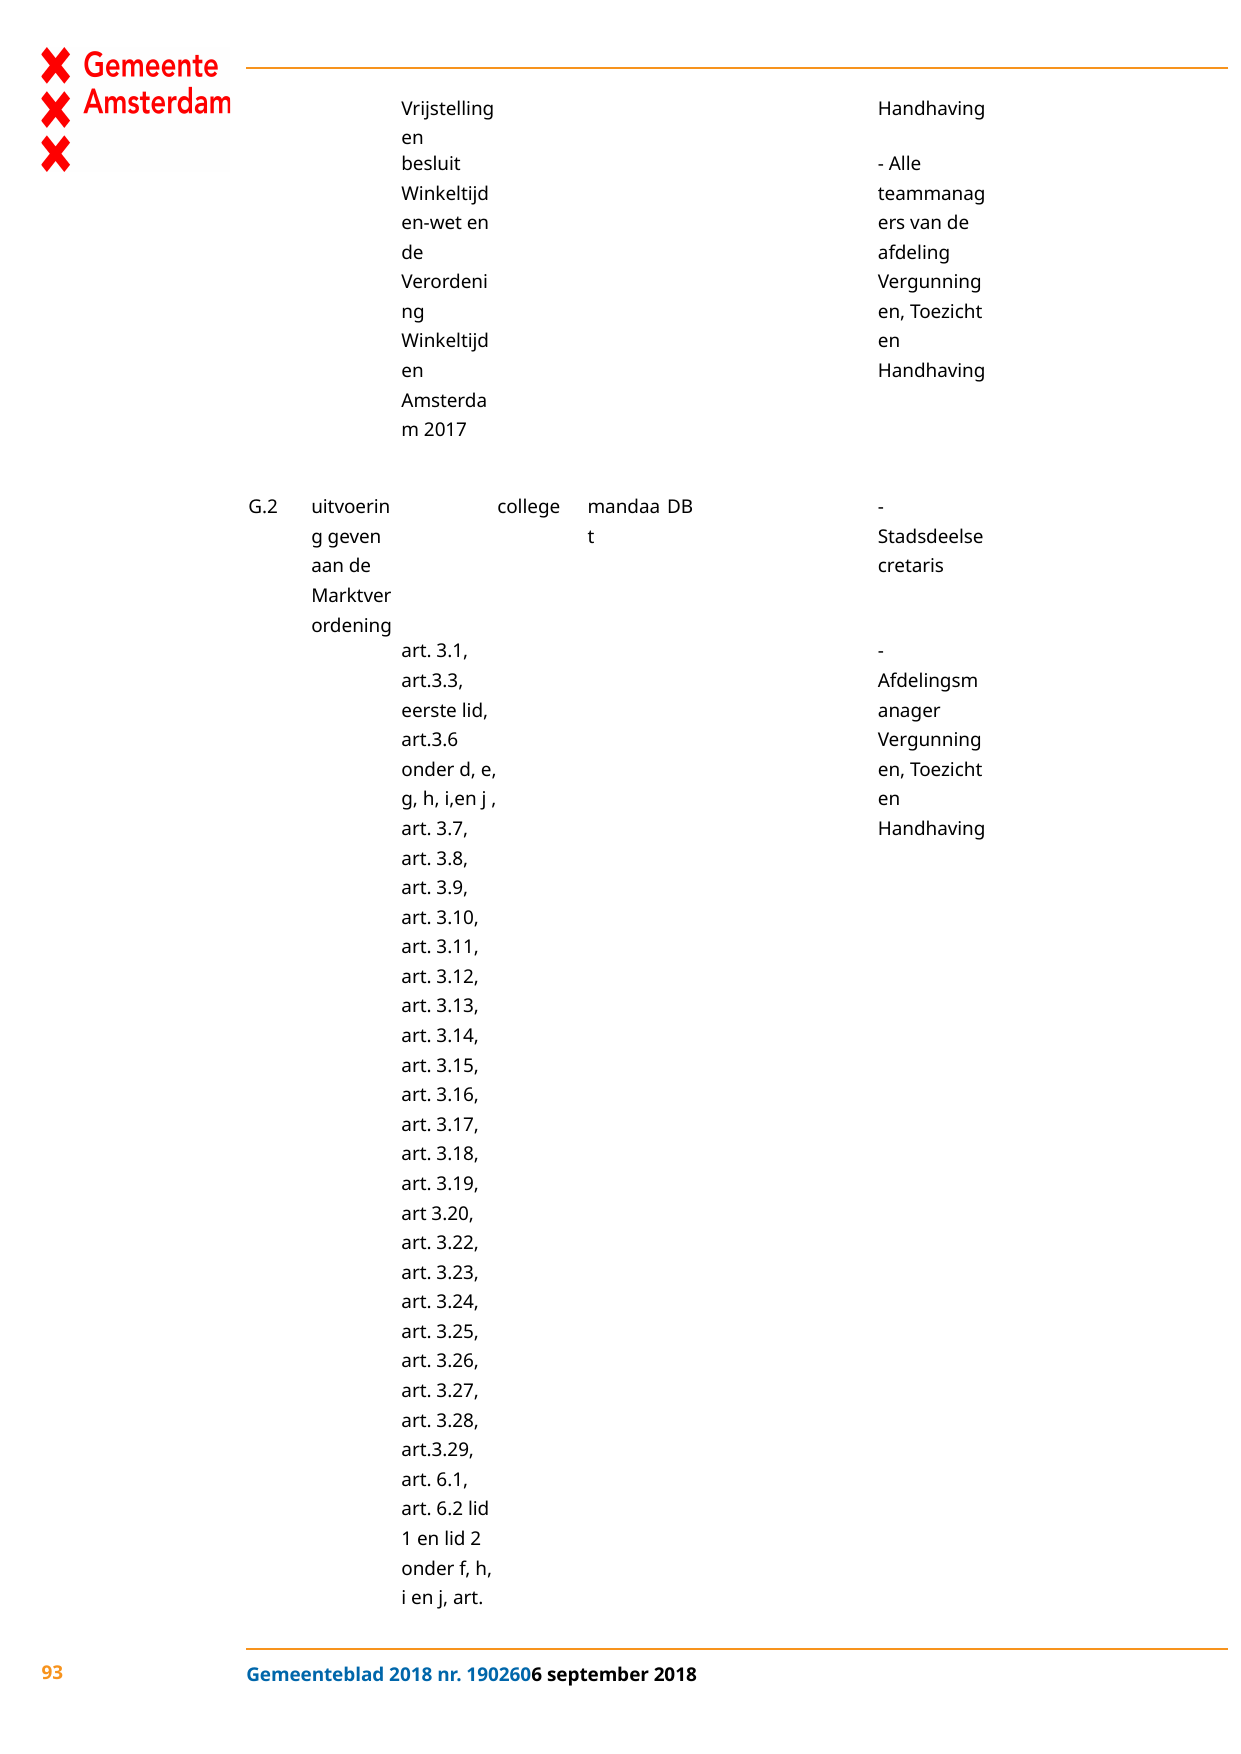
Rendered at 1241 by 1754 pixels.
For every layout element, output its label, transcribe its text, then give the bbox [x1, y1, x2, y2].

table_cell Handhaving [878, 95, 987, 150]
picture [41, 47, 231, 172]
table_cell [401, 468, 497, 493]
table_cell [667, 95, 730, 150]
table_cell [987, 638, 1069, 1610]
table_cell [1069, 468, 1152, 493]
table_cell - Alle teammanagers van de afdeling Vergunningen, Toezicht en Handhaving [878, 150, 987, 442]
table_cell [588, 95, 667, 150]
table_cell [987, 468, 1069, 493]
table_cell [311, 638, 401, 1610]
table_cell [311, 150, 401, 442]
table_cell [497, 442, 587, 468]
table_cell Vrijstellingen [401, 95, 497, 150]
table_cell uitvoering geven aan de Marktverordening [311, 494, 401, 638]
table_cell [730, 494, 878, 638]
table_cell [878, 468, 987, 493]
table_cell [987, 494, 1069, 638]
table_cell [667, 468, 730, 493]
table_cell [878, 442, 987, 468]
table_cell [1069, 638, 1152, 1610]
table_cell - Stadsdeelsecretaris [878, 494, 987, 638]
table_cell [987, 95, 1069, 150]
table_cell college [497, 494, 587, 638]
table_cell [248, 468, 311, 493]
table_cell [248, 150, 311, 442]
table_cell [588, 468, 667, 493]
table_cell [730, 95, 878, 150]
table_cell [667, 638, 730, 1610]
table_cell besluit Winkeltijden-wet en de Verordening Winkeltijden Amsterdam 2017 [401, 150, 497, 442]
table_cell [311, 468, 401, 493]
table_cell [311, 95, 401, 150]
table_cell [401, 442, 497, 468]
table_cell [987, 150, 1069, 442]
table_cell [730, 638, 878, 1610]
table_cell [311, 442, 401, 468]
table_cell [497, 638, 587, 1610]
table_cell G.2 [248, 494, 311, 638]
table_cell [588, 150, 667, 442]
table_cell [248, 442, 311, 468]
table_cell [248, 95, 311, 150]
table_cell [497, 468, 587, 493]
table_cell [401, 494, 497, 638]
table_cell [1069, 494, 1152, 638]
table_cell [667, 150, 730, 442]
table_cell [730, 150, 878, 442]
table_cell DB [667, 494, 730, 638]
table_cell [987, 442, 1069, 468]
table_cell [667, 442, 730, 468]
table_cell [588, 442, 667, 468]
table_cell mandaat [588, 494, 667, 638]
table_cell [1069, 95, 1152, 150]
table_cell [497, 95, 587, 150]
table_cell [1069, 442, 1152, 468]
table_cell [1069, 150, 1152, 442]
table_cell [248, 638, 311, 1610]
table_cell - Afdelingsmanager Vergunningen, Toezicht en Handhaving [878, 638, 987, 1610]
table_cell [588, 638, 667, 1610]
table_cell art. 3.1, art.3.3, eerste lid, art.3.6 onder d, e, g, h, i,en j , art. 3.7, art. 3.8, art. 3.9, art. 3.10, art. 3.11, art. 3.12, art. 3.13, art. 3.14, art. 3.15, art. 3.16, art. 3.17, art. 3.18, art. 3.19, art 3.20, art. 3.22, art. 3.23, art. 3.24, art. 3.25, art. 3.26, art. 3.27, art. 3.28, art.3.29, art. 6.1, art. 6.2 lid 1 en lid 2 onder f, h, i en j, art. [401, 638, 497, 1610]
table_cell [497, 150, 587, 442]
table_cell [730, 442, 878, 468]
table_cell [730, 468, 878, 493]
